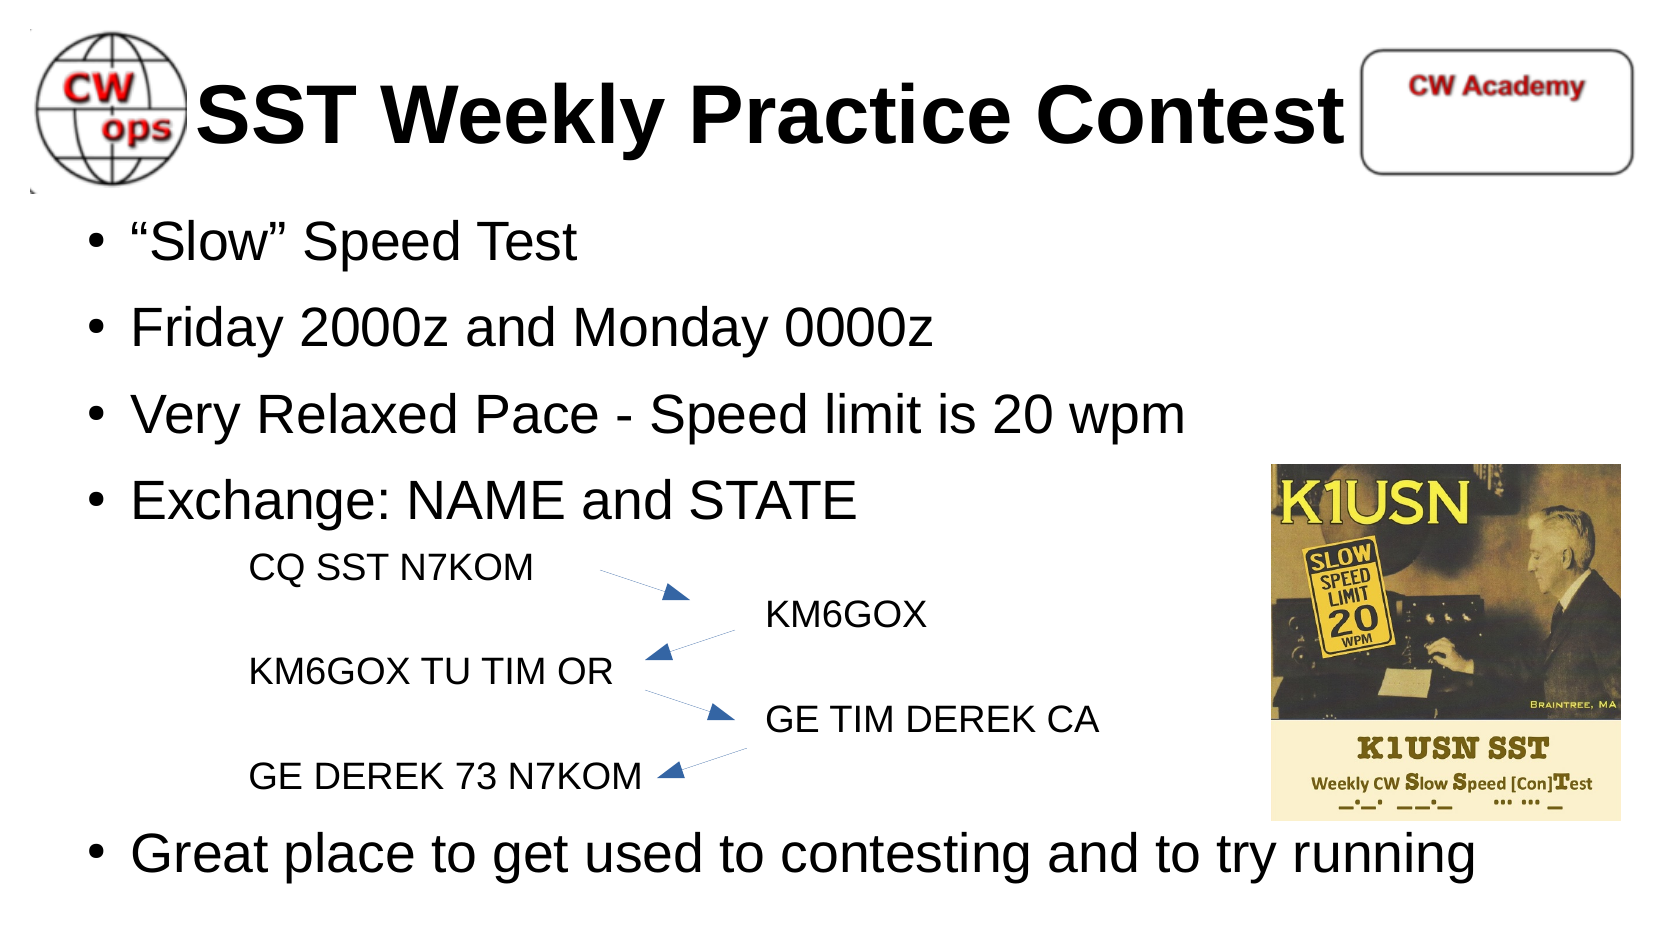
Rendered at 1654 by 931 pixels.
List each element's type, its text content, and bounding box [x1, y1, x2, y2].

list “Slow” Speed Test Friday 2000z and Monday 0000z Very Relaxed Pace - Speed limit is 20 wpm Exchange: NAME and STATE CQ SST N7KOM KM6GOX KM6GOX TU TIM OR GE TIM DEREK CA GE DEREK 73 N7KOM Great place to get used to contesting and to try running [71, 210, 1561, 901]
title SST Weekly Practice Contest [26, 37, 1516, 193]
picture [30, 29, 187, 37]
picture [1516, 37, 1640, 186]
picture [1271, 464, 1621, 821]
